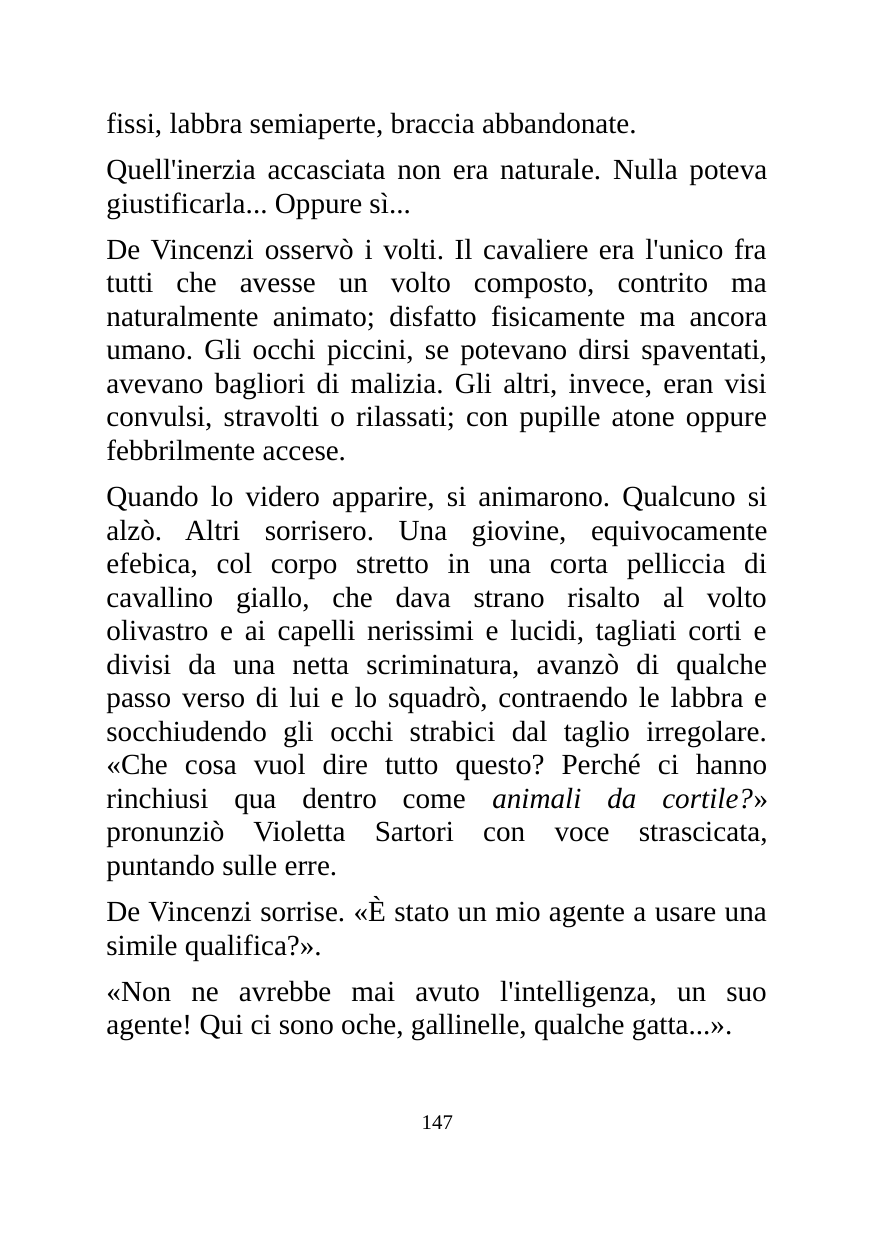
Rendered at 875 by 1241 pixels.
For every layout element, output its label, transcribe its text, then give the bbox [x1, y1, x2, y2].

text Quell'inerzia accasciata non era naturale. Nulla poteva giustificarla... Oppure sì... [106, 152, 768, 219]
text De Vincenzi osservò i volti. Il cavaliere era l'unico fra tutti che avesse un volto composto, contrito ma naturalmente animato; disfatto fisicamente ma ancora umano. Gli occhi piccini, se potevano dirsi spaventati, avevano bagliori di malizia. Gli altri, invece, eran visi convulsi, stravolti o rilassati; con pupille atone oppure febbrilmente accese. [106, 232, 768, 467]
text Quando lo videro apparire, si animarono. Qualcuno si alzò. Altri sorrisero. Una giovine, equivocamente efebica, col corpo stretto in una corta pelliccia di cavallino giallo, che dava strano risalto al volto olivastro e ai capelli nerissimi e lucidi, tagliati corti e divisi da una netta scriminatura, avanzò di qualche passo verso di lui e lo squadrò, contraendo le labbra e socchiudendo gli occhi strabici dal taglio irregolare. «Che cosa vuol dire tutto questo? Perché ci hanno rinchiusi qua dentro come animali da cortile?» pronunziò Violetta Sartori con voce strascicata, puntando sulle erre. [106, 479, 768, 882]
text De Vincenzi sorrise. «È stato un mio agente a usare una simile qualifica?». [106, 894, 768, 961]
text «Non ne avrebbe mai avuto l'intelligenza, un suo agente! Qui ci sono oche, gallinelle, qualche gatta...». [106, 974, 768, 1041]
text fissi, labbra semiaperte, braccia abbandonate. [106, 106, 768, 140]
